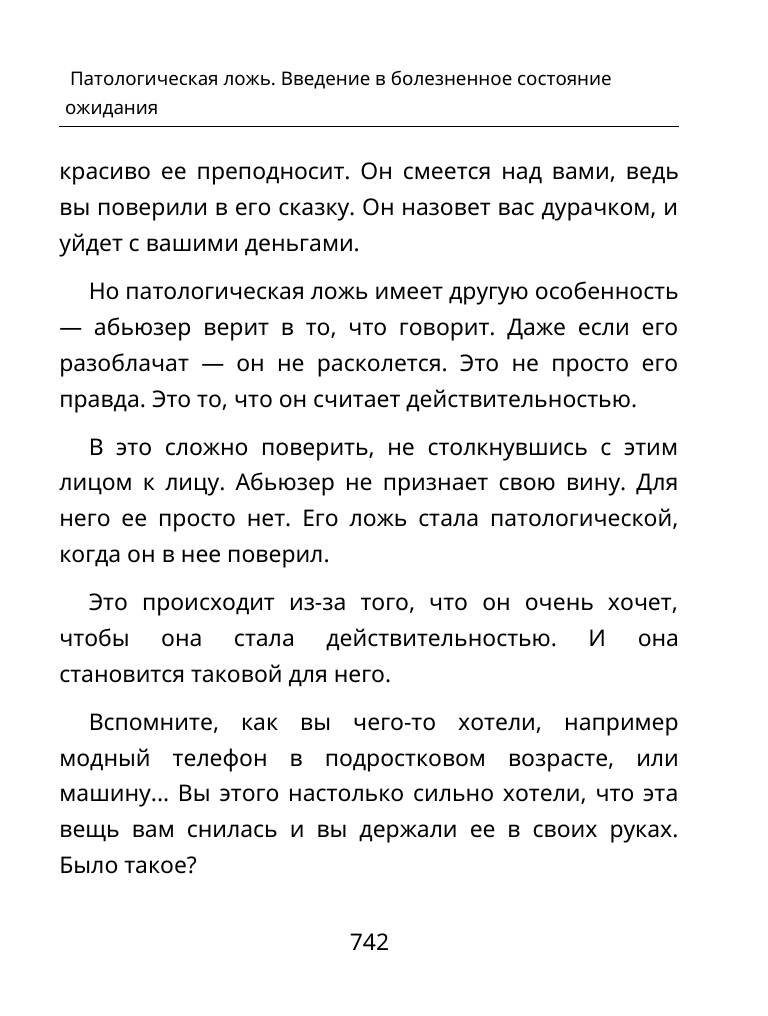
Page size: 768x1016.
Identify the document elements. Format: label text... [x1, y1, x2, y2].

text красиво ее преподносит. Он смеется над вами, ведь вы поверили в его сказку. Он назовет вас дурачком, и уйдет с вашими деньгами. [59, 155, 679, 258]
text Вспомните, как вы чего-то хотели, например модный телефон в подростковом возрасте, или машину... Вы этого настолько сильно хотели, что эта вещь вам снилась и вы держали ее в своих руках. Было такое? [59, 706, 679, 881]
text Это происходит из-за того, что он очень хочет, чтобы она стала действительностью. И она становится таковой для него. [59, 586, 679, 689]
text В это сложно поверить, не столкнувшись с этим лицом к лицу. Абьюзер не признает свою вину. Для него ее просто нет. Его ложь стала патологической, когда он в нее поверил. [59, 430, 679, 569]
text Но патологическая ложь имеет другую особенность — абьюзер верит в то, что говорит. Даже если его разоблачат — он не расколется. Это не просто его правда. Это то, что он считает действительностью. [59, 275, 679, 414]
